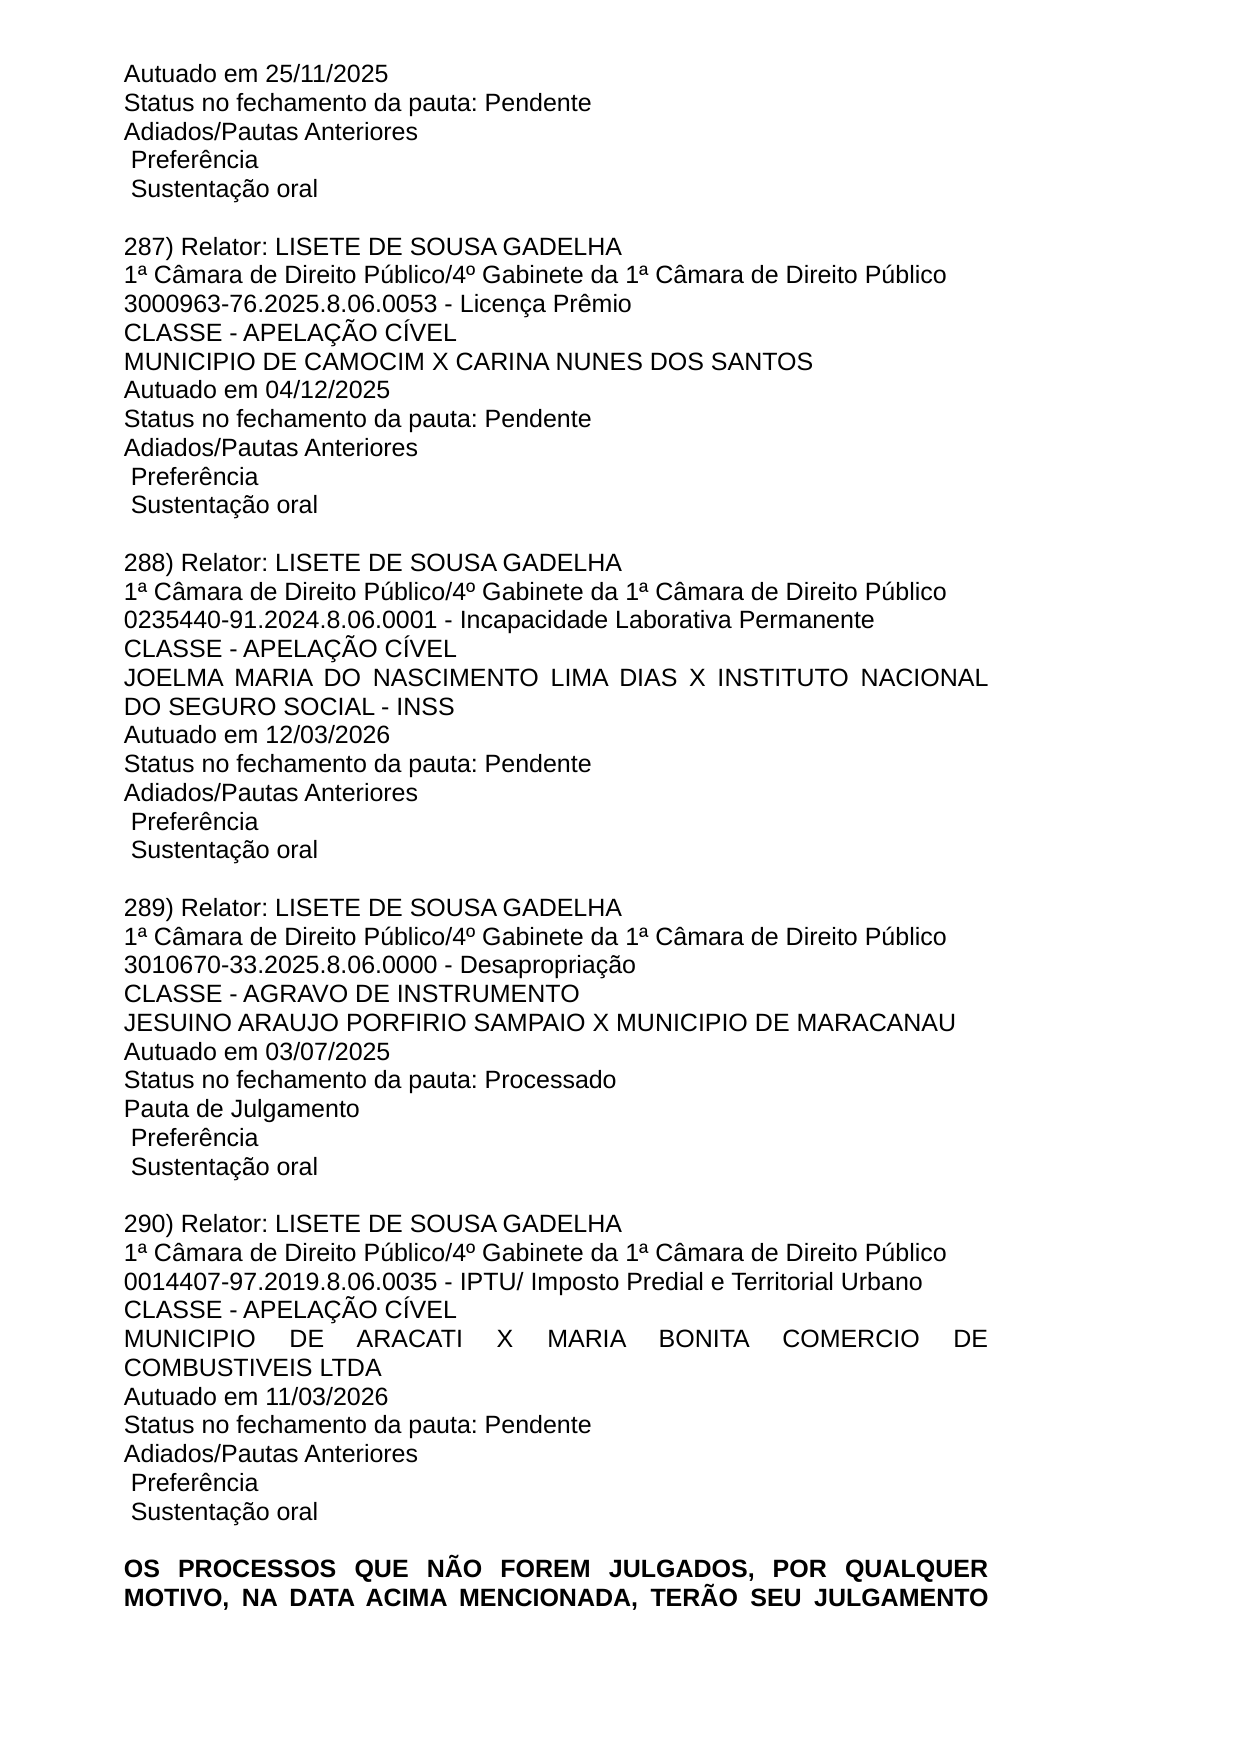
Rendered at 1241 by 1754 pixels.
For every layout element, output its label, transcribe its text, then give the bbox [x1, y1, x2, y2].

text 3010670-33.2025.8.06.0000 - Desapropriação [124, 950, 989, 979]
text Autuado em 03/07/2025 [124, 1037, 989, 1065]
text Status no fechamento da pauta: Pendente [124, 404, 989, 433]
text Autuado em 12/03/2026 [124, 720, 989, 749]
text OS PROCESSOS QUE NÃO FOREM JULGADOS, POR QUALQUER MOTIVO, NA DATA ACIMA MENCIONADA, TERÃO SEU JULGAMENTO [124, 1554, 989, 1612]
text CLASSE - APELAÇÃO CÍVEL [124, 1295, 989, 1324]
text Adiados/Pautas Anteriores [124, 433, 989, 462]
text Preferência [124, 807, 989, 835]
text 288) Relator: LISETE DE SOUSA GADELHA [124, 548, 989, 577]
text 0014407-97.2019.8.06.0035 - IPTU/ Imposto Predial e Territorial Urbano [124, 1267, 989, 1295]
text 1ª Câmara de Direito Público/4º Gabinete da 1ª Câmara de Direito Público [124, 1238, 989, 1267]
text Adiados/Pautas Anteriores [124, 117, 989, 145]
text CLASSE - AGRAVO DE INSTRUMENTO [124, 979, 989, 1008]
text Autuado em 25/11/2025 [124, 59, 989, 88]
text Preferência [124, 1468, 989, 1497]
text 290) Relator: LISETE DE SOUSA GADELHA [124, 1209, 989, 1238]
text Sustentação oral [124, 835, 989, 864]
text Preferência [124, 1123, 989, 1152]
text 1ª Câmara de Direito Público/4º Gabinete da 1ª Câmara de Direito Público [124, 922, 989, 950]
text Adiados/Pautas Anteriores [124, 1439, 989, 1468]
text 0235440-91.2024.8.06.0001 - Incapacidade Laborativa Permanente [124, 605, 989, 634]
text JOELMA MARIA DO NASCIMENTO LIMA DIAS X INSTITUTO NACIONAL DO SEGURO SOCIAL - INSS [124, 663, 989, 720]
text Autuado em 04/12/2025 [124, 375, 989, 404]
text Autuado em 11/03/2026 [124, 1382, 989, 1410]
text MUNICIPIO DE CAMOCIM X CARINA NUNES DOS SANTOS [124, 347, 989, 375]
text Adiados/Pautas Anteriores [124, 778, 989, 807]
text Status no fechamento da pauta: Pendente [124, 1410, 989, 1439]
text 1ª Câmara de Direito Público/4º Gabinete da 1ª Câmara de Direito Público [124, 260, 989, 289]
text 287) Relator: LISETE DE SOUSA GADELHA [124, 232, 989, 260]
text CLASSE - APELAÇÃO CÍVEL [124, 318, 989, 347]
text 1ª Câmara de Direito Público/4º Gabinete da 1ª Câmara de Direito Público [124, 577, 989, 605]
text 289) Relator: LISETE DE SOUSA GADELHA [124, 893, 989, 922]
text Sustentação oral [124, 490, 989, 519]
text CLASSE - APELAÇÃO CÍVEL [124, 634, 989, 663]
text Status no fechamento da pauta: Pendente [124, 88, 989, 117]
text Preferência [124, 145, 989, 174]
text Pauta de Julgamento [124, 1094, 989, 1123]
text Preferência [124, 462, 989, 490]
text Sustentação oral [124, 1497, 989, 1525]
text JESUINO ARAUJO PORFIRIO SAMPAIO X MUNICIPIO DE MARACANAU [124, 1008, 989, 1037]
text MUNICIPIO DE ARACATI X MARIA BONITA COMERCIO DE COMBUSTIVEIS LTDA [124, 1324, 989, 1382]
text Status no fechamento da pauta: Pendente [124, 749, 989, 778]
text Sustentação oral [124, 1152, 989, 1180]
text Status no fechamento da pauta: Processado [124, 1065, 989, 1094]
text 3000963-76.2025.8.06.0053 - Licença Prêmio [124, 289, 989, 318]
text Sustentação oral [124, 174, 989, 203]
